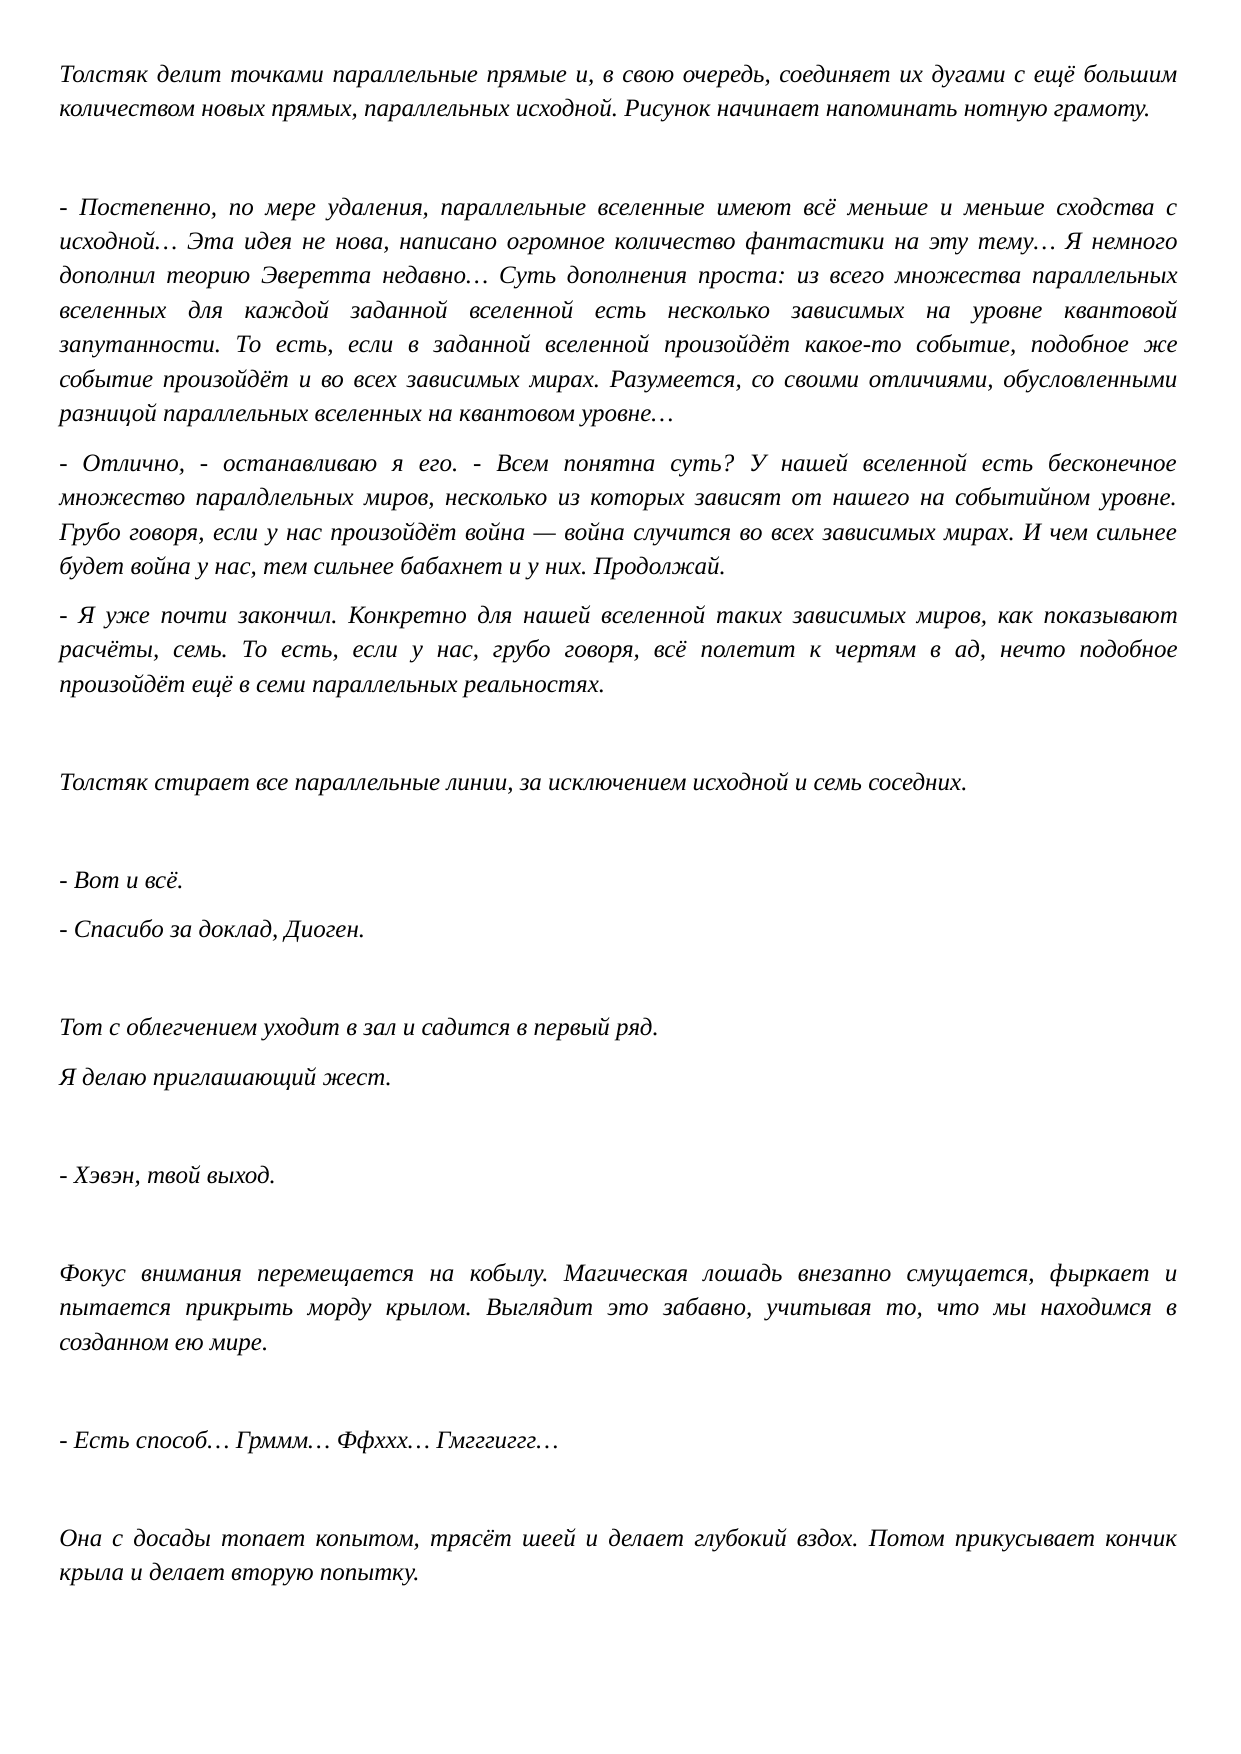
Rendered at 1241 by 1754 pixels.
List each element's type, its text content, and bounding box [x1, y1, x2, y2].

text - Есть способ… Грммм… Ффххх… Гмгггиггг… [59, 1425, 1181, 1454]
text Фокус внимания перемещается на кобылу. Магическая лошадь внезапно смущается, фыркает и пытается прикрыть морду крылом. Выглядит это забавно, учитывая то, что мы находимся в созданном ею мире. [59, 1258, 1181, 1356]
text - Хэвэн, твой выход. [59, 1160, 1181, 1188]
text Толстяк стирает все параллельные линии, за исключением исходной и семь соседних. [59, 767, 1181, 796]
text Она с досады топает копытом, трясёт шеей и делает глубокий вздох. Потом прикусывает кончик крыла и делает вторую попытку. [59, 1523, 1181, 1586]
text Толстяк делит точками параллельные прямые и, в свою очередь, соединяет их дугами с ещё большим количеством новых прямых, параллельных исходной. Рисунок начинает напоминать нотную грамоту. [59, 59, 1181, 122]
text - Я уже почти закончил. Конкретно для нашей вселенной таких зависимых миров, как показывают расчёты, семь. То есть, если у нас, грубо говоря, всё полетит к чертям в ад, нечто подобное произойдёт ещё в семи параллельных реальностях. [59, 600, 1181, 698]
text Я делаю приглашающий жест. [59, 1062, 1181, 1090]
text - Постепенно, по мере удаления, параллельные вселенные имеют всё меньше и меньше сходства с исходной… Эта идея не нова, написано огромное количество фантастики на эту тему… Я немного дополнил теорию Эверетта недавно… Суть дополнения проста: из всего множества параллельных вселенных для каждой заданной вселенной есть несколько зависимых на уровне квантовой запутанности. То есть, если в заданной вселенной произойдёт какое-то событие, подобное же событие произойдёт и во всех зависимых мирах. Разумеется, со своими отличиями, обусловленными разницой параллельных вселенных на квантовом уровне… [59, 192, 1181, 427]
text - Вот и всё. [59, 865, 1181, 894]
text - Спасибо за доклад, Диоген. [59, 914, 1181, 943]
text - Отлично, - останавливаю я его. - Всем понятна суть? У нашей вселенной есть бесконечное множество паралдлельных миров, несколько из которых зависят от нашего на событийном уровне. Грубо говоря, если у нас произойдёт война — война случится во всех зависимых мирах. И чем сильнее будет война у нас, тем сильнее бабахнет и у них. Продолжай. [59, 448, 1181, 580]
text Тот с облегчением уходит в зал и садится в первый ряд. [59, 1012, 1181, 1041]
